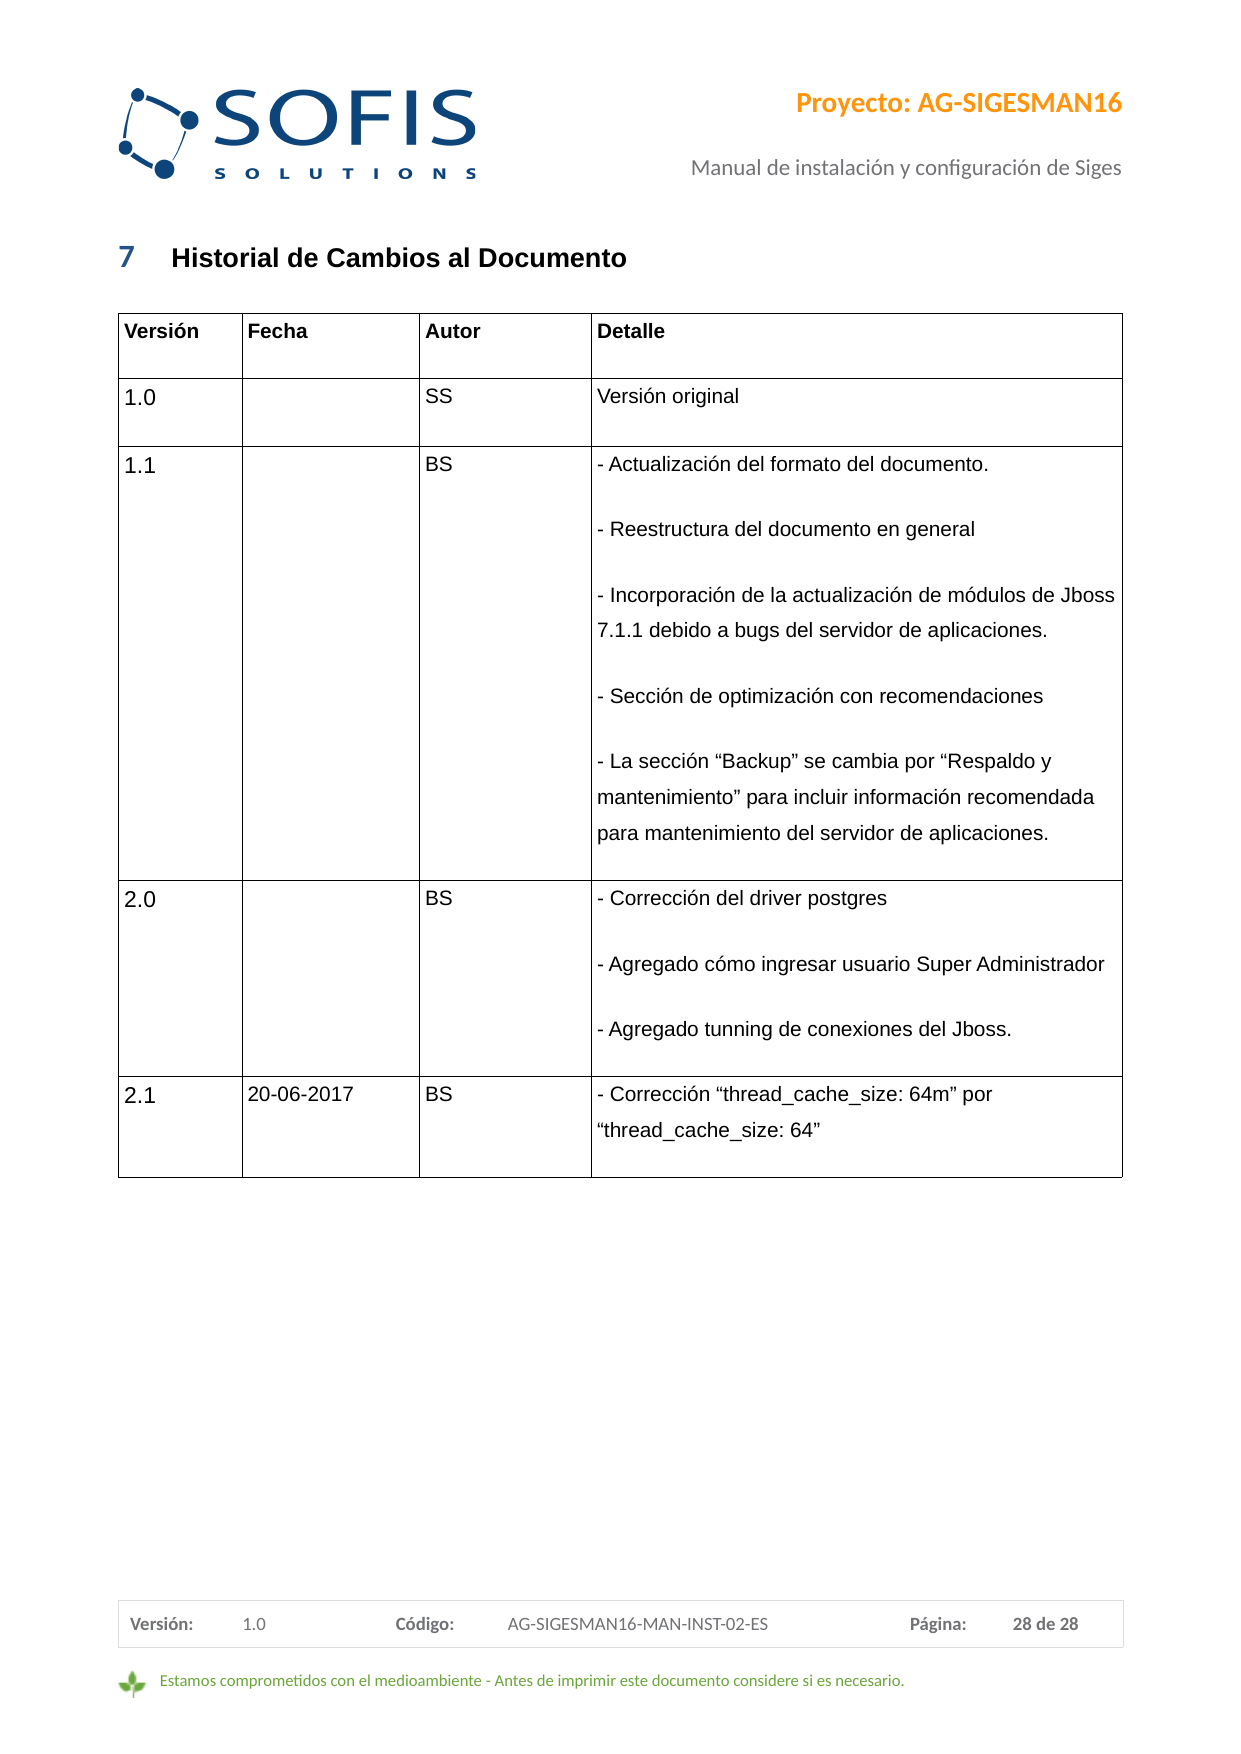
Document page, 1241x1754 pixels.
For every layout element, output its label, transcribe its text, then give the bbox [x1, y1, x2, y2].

table_cell BS [420, 1077, 591, 1177]
subtitle Historial de Cambios al Documento [118, 236, 1122, 276]
table_cell [243, 447, 419, 880]
table_cell 20-06-2017 [243, 1077, 419, 1177]
table_cell - Actualización del formato del documento. - Reestructura del documento en general - Incorporación de la actualización de módulos de Jboss 7.1.1 debido a bugs del servidor de aplicaciones. - Sección de optimización con recomendaciones - La sección “Backup” se cambia por “Respaldo y mantenimiento” para incluir información recomendada para mantenimiento del servidor de aplicaciones. [592, 447, 1122, 880]
table_cell [243, 379, 419, 446]
picture [118, 88, 476, 179]
table_header Detalle [592, 314, 1122, 378]
table_cell - Corrección del driver postgres - Agregado cómo ingresar usuario Super Administrador - Agregado tunning de conexiones del Jboss. [592, 881, 1122, 1076]
table_header Fecha [243, 314, 419, 378]
table_cell - Corrección “thread_cache_size: 64m” por “thread_cache_size: 64” [592, 1077, 1122, 1177]
table_cell [243, 881, 419, 1076]
picture [118, 1670, 148, 1698]
table_cell SS [420, 379, 591, 446]
table_cell BS [420, 881, 591, 1076]
table_cell Versión original [592, 379, 1122, 446]
table_cell 1.0 [119, 379, 242, 446]
table_cell BS [420, 447, 591, 880]
table_cell 1.1 [119, 447, 242, 880]
table_header Autor [420, 314, 591, 378]
table_cell 2.1 [119, 1077, 242, 1177]
table_cell 2.0 [119, 881, 242, 1076]
table_header Versión [119, 314, 242, 378]
